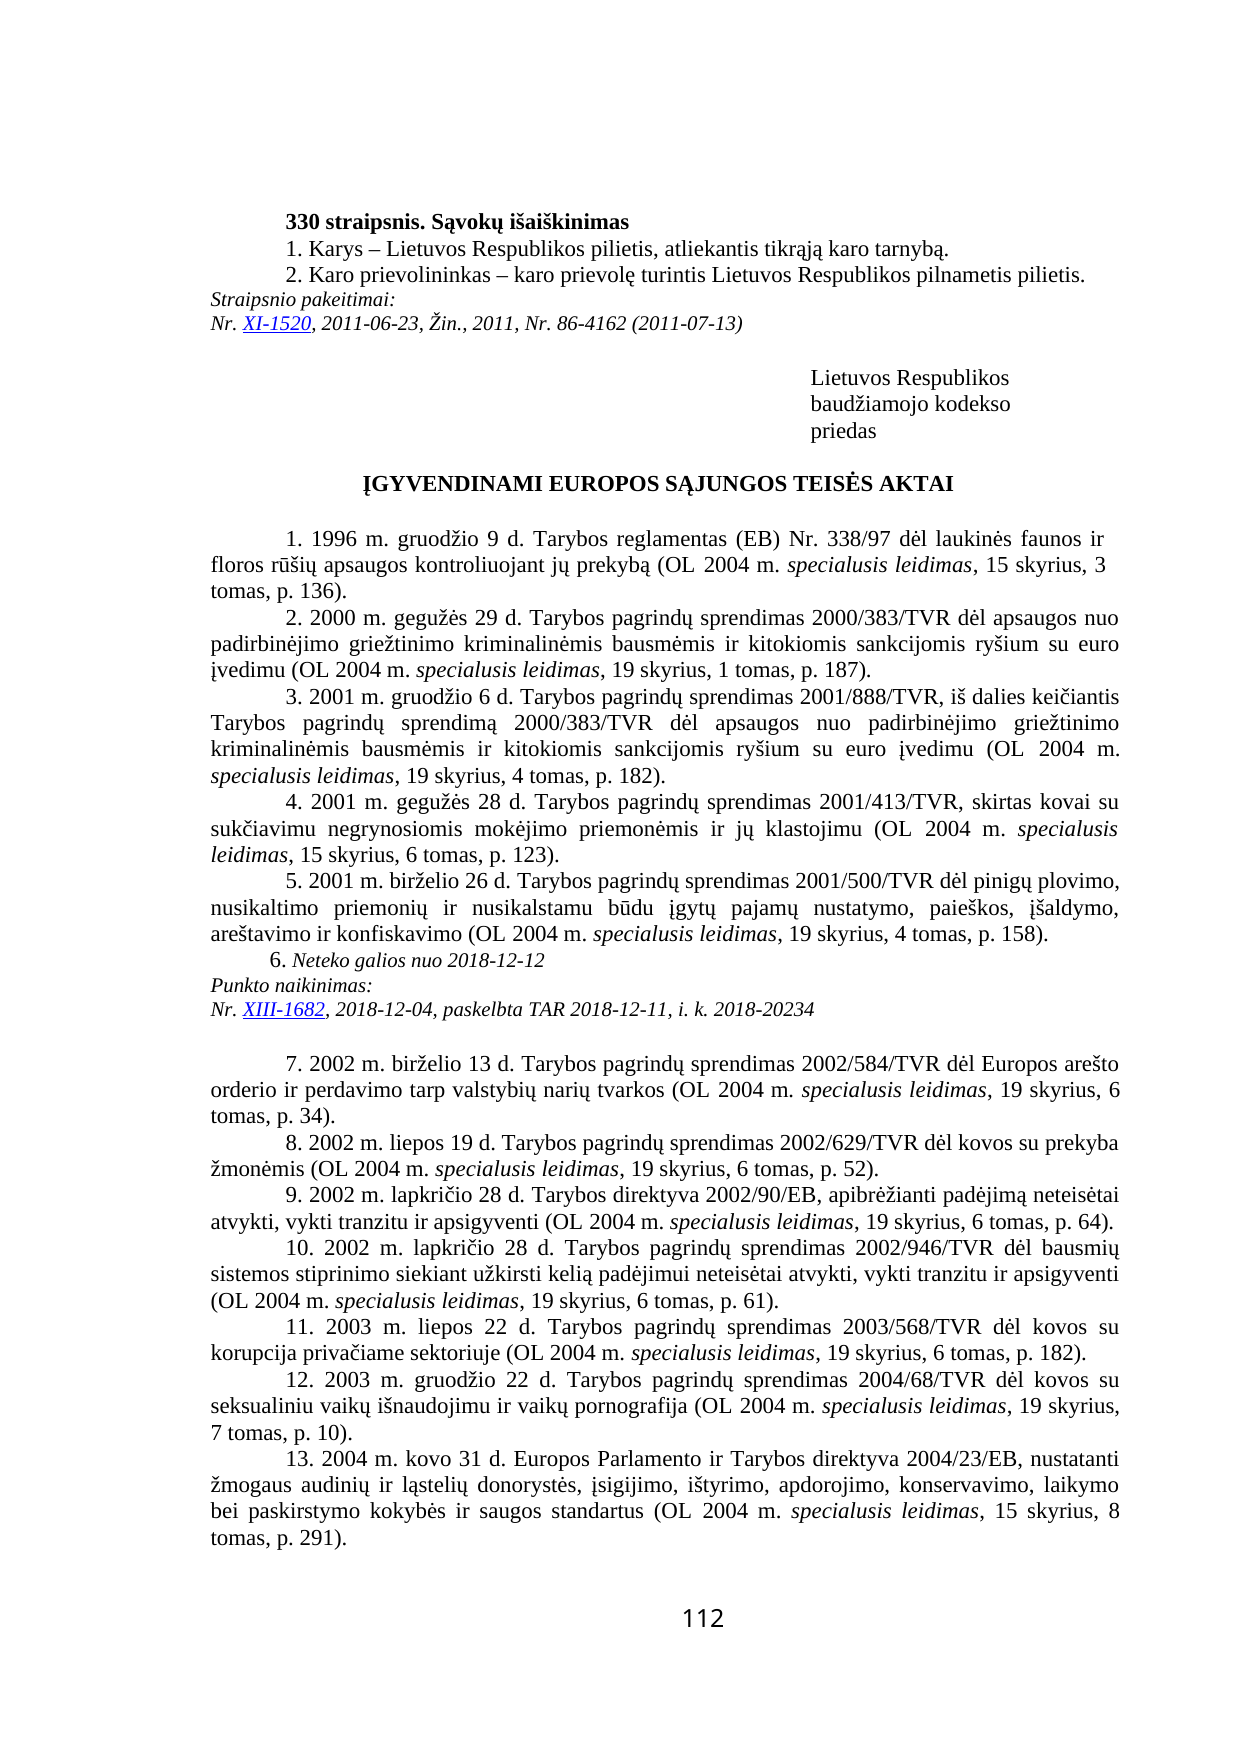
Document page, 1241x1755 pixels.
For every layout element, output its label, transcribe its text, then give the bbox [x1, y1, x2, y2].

text 10. 2002 m. lapkričio 28 d. Tarybos pagrindų sprendimas 2002/946/TVR dėl bausmių sistemos stiprinimo siekiant užkirsti kelią padėjimui neteisėtai atvykti, vykti tranzitu ir apsigyventi (OL 2004 m. specialusis leidimas, 19 skyrius, 6 tomas, p. 61). [210, 1234, 1120, 1313]
text baudžiamojo kodekso [210, 391, 1120, 417]
text Nr. XI-1520, 2011-06-23, Žin., 2011, Nr. 86-4162 (2011-07-13) [210, 311, 1120, 335]
text 7. 2002 m. birželio 13 d. Tarybos pagrindų sprendimas 2002/584/TVR dėl Europos arešto orderio ir perdavimo tarp valstybių narių tvarkos (OL 2004 m. specialusis leidimas, 19 skyrius, 6 tomas, p. 34). [210, 1049, 1120, 1129]
text 12. 2003 m. gruodžio 22 d. Tarybos pagrindų sprendimas 2004/68/TVR dėl kovos su seksualiniu vaikų išnaudojimu ir vaikų pornografija (OL 2004 m. specialusis leidimas, 19 skyrius, 7 tomas, p. 10). [210, 1366, 1120, 1445]
text 13. 2004 m. kovo 31 d. Europos Parlamento ir Tarybos direktyva 2004/23/EB, nustatanti žmogaus audinių ir ląstelių donorystės, įsigijimo, ištyrimo, apdorojimo, konservavimo, laikymo bei paskirstymo kokybės ir saugos standartus (OL 2004 m. specialusis leidimas, 15 skyrius, 8 tomas, p. 291). [210, 1445, 1120, 1550]
text 1. 1996 m. gruodžio 9 d. Tarybos reglamentas (EB) Nr. 338/97 dėl laukinės faunos ir floros rūšių apsaugos kontroliuojant jų prekybą (OL 2004 m. specialusis leidimas, 15 skyrius, 3 tomas, p. 136). [210, 525, 1106, 604]
text 2. Karo prievolininkas – karo prievolę turintis Lietuvos Respublikos pilnametis pilietis. [210, 261, 1120, 287]
text priedas [210, 417, 1120, 443]
text 1. Karys – Lietuvos Respublikos pilietis, atliekantis tikrąją karo tarnybą. [210, 234, 1120, 261]
text 11. 2003 m. liepos 22 d. Tarybos pagrindų sprendimas 2003/568/TVR dėl kovos su korupcija privačiame sektoriuje (OL 2004 m. specialusis leidimas, 19 skyrius, 6 tomas, p. 182). [210, 1313, 1120, 1366]
text Punkto naikinimas: [210, 973, 1120, 997]
text Nr. XIII-1682, 2018-12-04, paskelbta TAR 2018-12-11, i. k. 2018-20234 [210, 997, 1120, 1021]
text ĮGYVENDINAMI EUROPOS SĄJUNGOS TEISĖS AKTAI [210, 469, 1106, 496]
text 4. 2001 m. gegužės 28 d. Tarybos pagrindų sprendimas 2001/413/TVR, skirtas kovai su sukčiavimu negrynosiomis mokėjimo priemonėmis ir jų klastojimu (OL 2004 m. specialusis leidimas, 15 skyrius, 6 tomas, p. 123). [210, 788, 1120, 867]
text 3. 2001 m. gruodžio 6 d. Tarybos pagrindų sprendimas 2001/888/TVR, iš dalies keičiantis Tarybos pagrindų sprendimą 2000/383/TVR dėl apsaugos nuo padirbinėjimo griežtinimo kriminalinėmis bausmėmis ir kitokiomis sankcijomis ryšium su euro įvedimu (OL 2004 m. specialusis leidimas, 19 skyrius, 4 tomas, p. 182). [210, 683, 1120, 788]
text 5. 2001 m. birželio 26 d. Tarybos pagrindų sprendimas 2001/500/TVR dėl pinigų plovimo, nusikaltimo priemonių ir nusikalstamu būdu įgytų pajamų nustatymo, paieškos, įšaldymo, areštavimo ir konfiskavimo (OL 2004 m. specialusis leidimas, 19 skyrius, 4 tomas, p. 158). [210, 867, 1120, 946]
text 2. 2000 m. gegužės 29 d. Tarybos pagrindų sprendimas 2000/383/TVR dėl apsaugos nuo padirbinėjimo griežtinimo kriminalinėmis bausmėmis ir kitokiomis sankcijomis ryšium su euro įvedimu (OL 2004 m. specialusis leidimas, 19 skyrius, 1 tomas, p. 187). [210, 604, 1120, 683]
text 330 straipsnis. Sąvokų išaiškinimas [210, 208, 1120, 234]
text Straipsnio pakeitimai: [210, 287, 1120, 311]
text Lietuvos Respublikos [210, 364, 1120, 391]
text 9. 2002 m. lapkričio 28 d. Tarybos direktyva 2002/90/EB, apibrėžianti padėjimą neteisėtai atvykti, vykti tranzitu ir apsigyventi (OL 2004 m. specialusis leidimas, 19 skyrius, 6 tomas, p. 64). [210, 1181, 1120, 1234]
text 8. 2002 m. liepos 19 d. Tarybos pagrindų sprendimas 2002/629/TVR dėl kovos su prekyba žmonėmis (OL 2004 m. specialusis leidimas, 19 skyrius, 6 tomas, p. 52). [210, 1129, 1120, 1181]
text 6. Neteko galios nuo 2018-12-12 [210, 946, 1120, 973]
